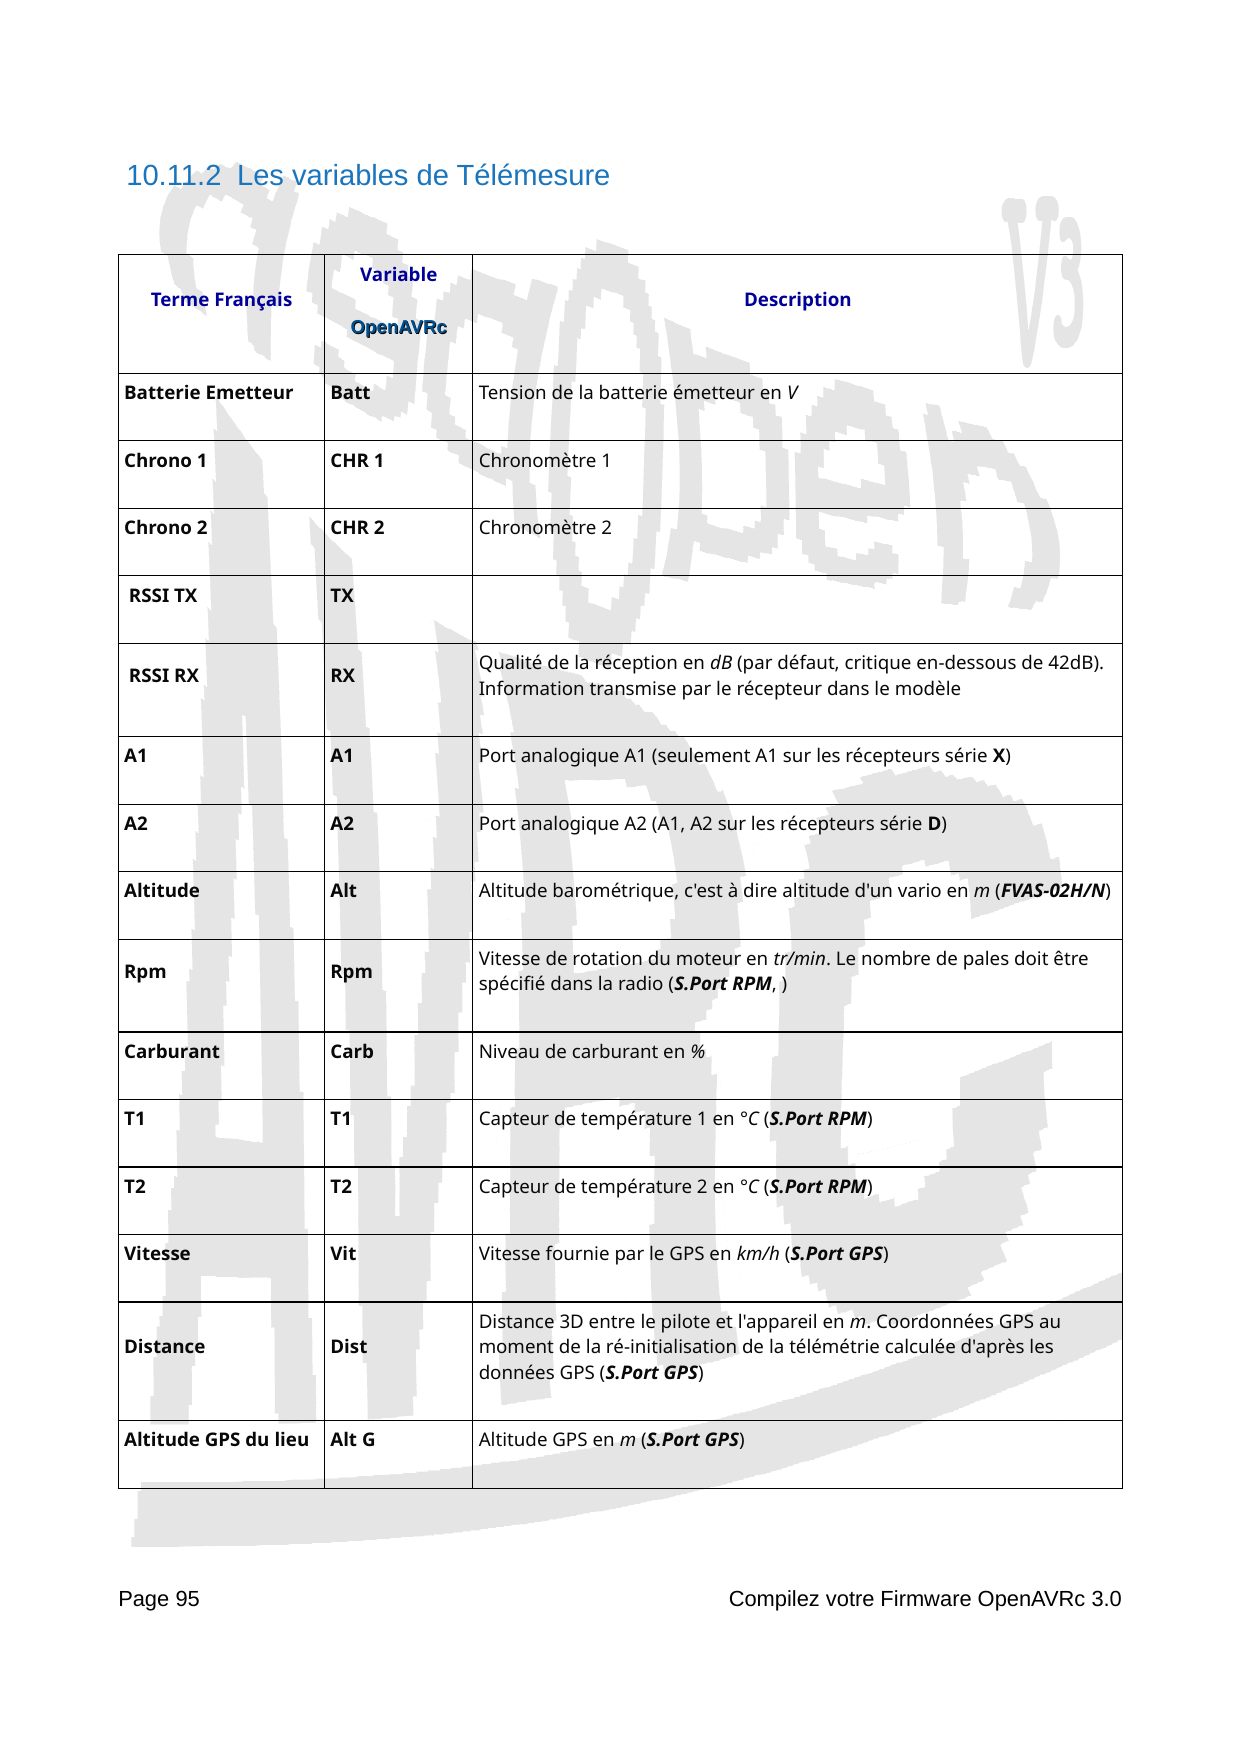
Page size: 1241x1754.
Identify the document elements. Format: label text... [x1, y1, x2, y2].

table_cell Alt [325, 872, 472, 938]
table_header Description [473, 255, 1122, 373]
table_cell Vitesse de rotation du moteur en tr/min. Le nombre de pales doit être spécifié dans la radio (S.Port RPM, ) [473, 940, 1122, 1031]
table_cell Qualité de la réception en dB (par défaut, critique en-dessous de 42dB). Information transmise par le récepteur dans le modèle [473, 644, 1122, 736]
table_cell Vit [325, 1235, 472, 1301]
table_cell Carb [325, 1033, 472, 1099]
subtitle Les variables de Télémesure [118, 158, 1122, 191]
table_cell Chrono 2 [119, 509, 324, 575]
table_cell Tension de la batterie émetteur en V [473, 374, 1122, 440]
table_cell Vitesse fournie par le GPS en km/h (S.Port GPS) [473, 1235, 1122, 1301]
table_cell Batterie Emetteur [119, 374, 324, 440]
table_cell Vitesse [119, 1235, 324, 1301]
table_cell Chronomètre 1 [473, 441, 1122, 508]
table_cell Altitude [119, 872, 324, 938]
table_cell T2 [325, 1168, 472, 1234]
table_cell Batt [325, 374, 472, 440]
table_cell T1 [325, 1100, 472, 1166]
table_cell RSSI TX [119, 576, 324, 643]
table_cell TX [325, 576, 472, 643]
table_cell CHR 1 [325, 441, 472, 508]
table_cell Altitude GPS du lieu [119, 1421, 324, 1487]
table_cell [473, 576, 1122, 643]
table_cell A2 [325, 805, 472, 871]
table_cell Chrono 1 [119, 441, 324, 508]
table_cell Altitude barométrique, c'est à dire altitude d'un vario en m (FVAS-02H/N) [473, 872, 1122, 938]
table_cell CHR 2 [325, 509, 472, 575]
table_cell RSSI RX [119, 644, 324, 736]
table_cell Chronomètre 2 [473, 509, 1122, 575]
table_cell Rpm [119, 940, 324, 1031]
table_cell T1 [119, 1100, 324, 1166]
table_cell Dist [325, 1303, 472, 1420]
table_cell Capteur de température 2 en °C (S.Port RPM) [473, 1168, 1122, 1234]
table_cell RX [325, 644, 472, 736]
table_cell Port analogique A1 (seulement A1 sur les récepteurs série X) [473, 737, 1122, 803]
table_cell Altitude GPS en m (S.Port GPS) [473, 1421, 1122, 1487]
table_cell Distance [119, 1303, 324, 1420]
table_cell Capteur de température 1 en °C (S.Port RPM) [473, 1100, 1122, 1166]
table_cell A2 [119, 805, 324, 871]
table_cell Niveau de carburant en % [473, 1033, 1122, 1099]
table_cell Port analogique A2 (A1, A2 sur les récepteurs série D) [473, 805, 1122, 871]
table_header Terme Français [119, 255, 324, 373]
table_cell Carburant [119, 1033, 324, 1099]
table_cell T2 [119, 1168, 324, 1234]
table_cell A1 [325, 737, 472, 803]
table_cell Alt G [325, 1421, 472, 1487]
table_cell Distance 3D entre le pilote et l'appareil en m. Coordonnées GPS au moment de la ré-initialisation de la télémétrie calculée d'après les données GPS (S.Port GPS) [473, 1303, 1122, 1420]
table_header Variable OpenAVRc [325, 255, 472, 373]
table_cell Rpm [325, 940, 472, 1031]
table_cell A1 [119, 737, 324, 803]
